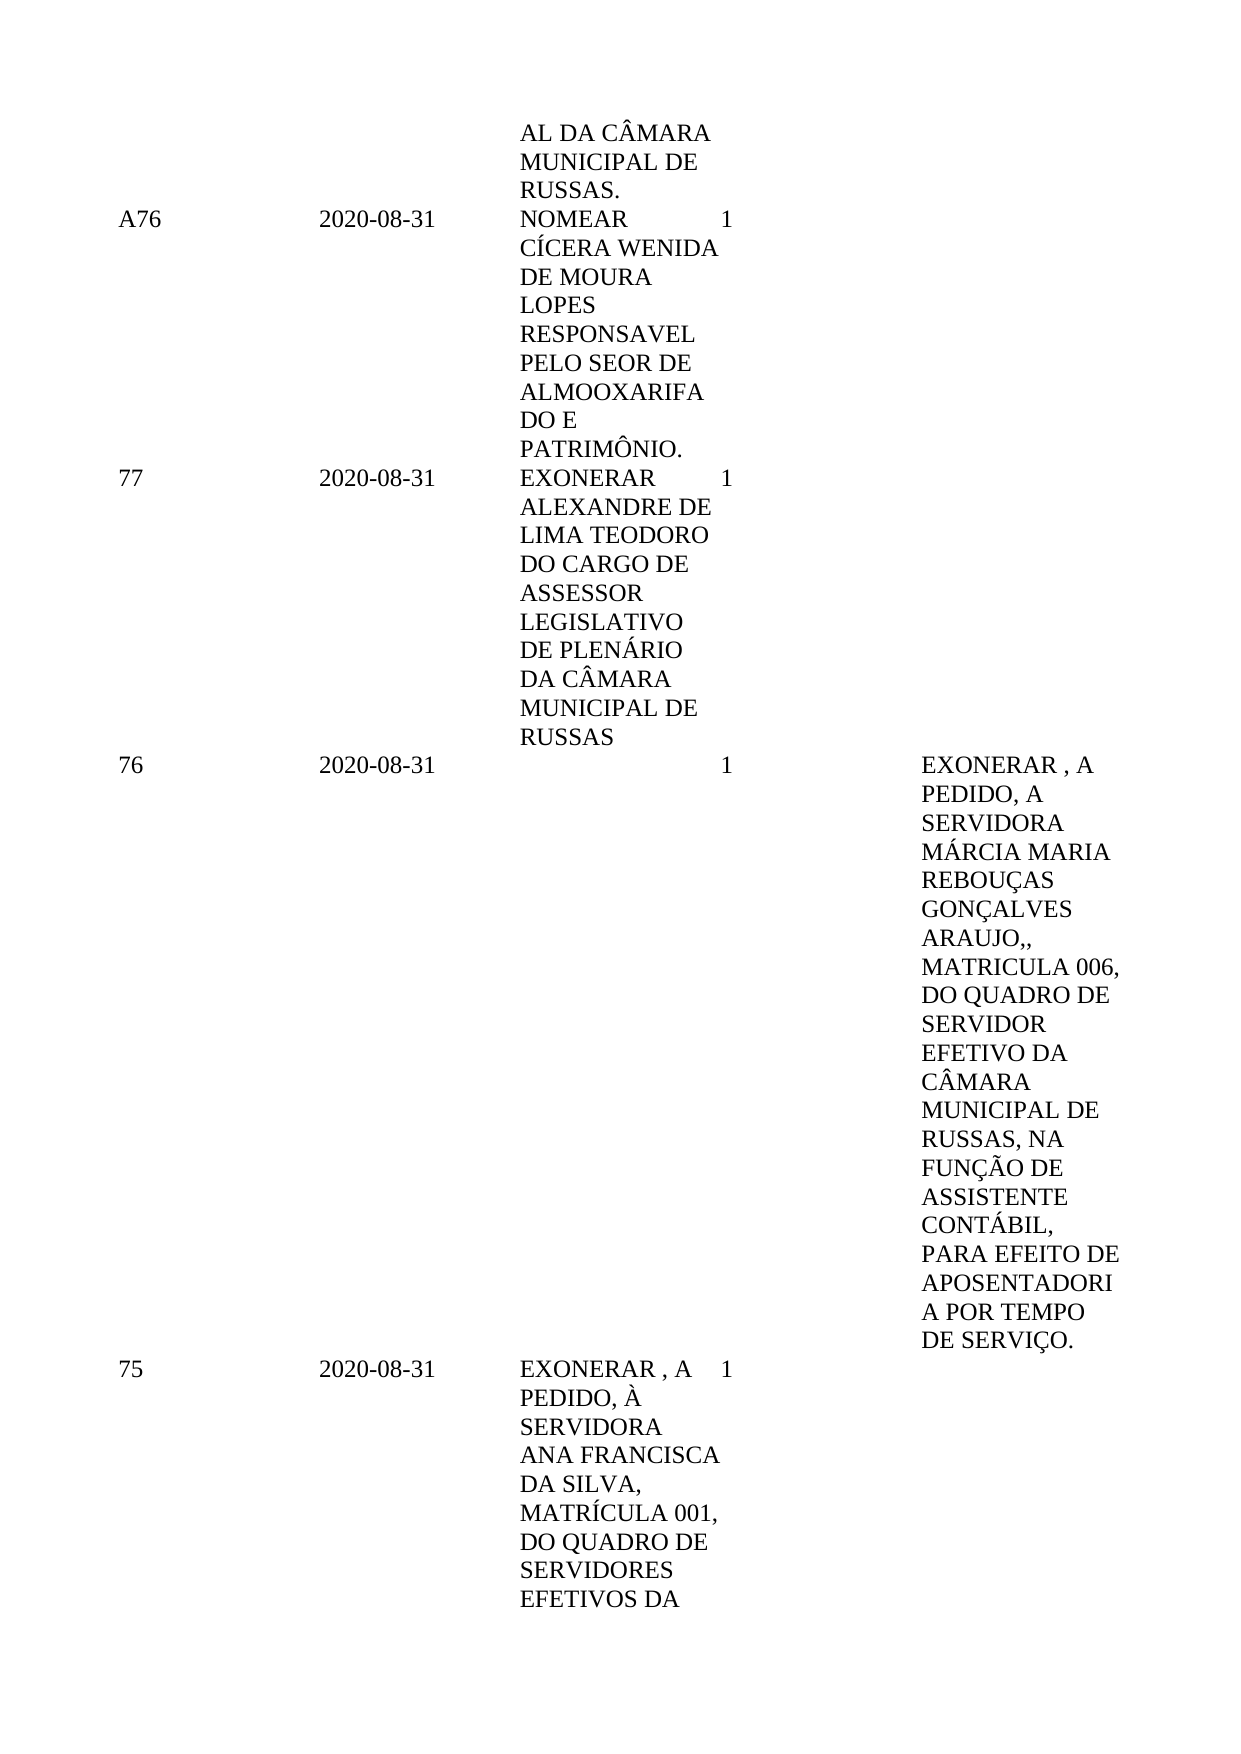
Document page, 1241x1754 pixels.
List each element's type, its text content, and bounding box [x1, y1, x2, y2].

table_cell 2020-08-31 [319, 204, 519, 463]
table_cell 1 [720, 751, 921, 1354]
table_cell [921, 204, 1122, 463]
table_cell NOMEAR CÍCERA WENIDA DE MOURA LOPES RESPONSAVEL PELO SEOR DE ALMOOXARIFADO E PATRIMÔNIO. [520, 204, 720, 463]
table_cell 75 [118, 1354, 319, 1613]
table_cell AL DA CÂMARA MUNICIPAL DE RUSSAS. [520, 118, 720, 204]
table_cell A76 [118, 204, 319, 463]
table_cell [118, 118, 319, 204]
table_cell [520, 751, 720, 1354]
table_cell 1 [720, 1354, 921, 1613]
table_cell 76 [118, 751, 319, 1354]
table_cell EXONERAR , A PEDIDO, A SERVIDORA MÁRCIA MARIA REBOUÇAS GONÇALVES ARAUJO,, MATRICULA 006, DO QUADRO DE SERVIDOR EFETIVO DA CÂMARA MUNICIPAL DE RUSSAS, NA FUNÇÃO DE ASSISTENTE CONTÁBIL, PARA EFEITO DE APOSENTADORIA POR TEMPO DE SERVIÇO. [921, 751, 1122, 1354]
table_cell 1 [720, 463, 921, 751]
table_cell 2020-08-31 [319, 751, 519, 1354]
table_cell [921, 463, 1122, 751]
table_cell 2020-08-31 [319, 1354, 519, 1613]
table_cell [319, 118, 519, 204]
table_cell 2020-08-31 [319, 463, 519, 751]
table_cell [720, 118, 921, 204]
table_cell 1 [720, 204, 921, 463]
table_cell [921, 118, 1122, 204]
table_cell EXONERAR , A PEDIDO, À SERVIDORA ANA FRANCISCA DA SILVA, MATRÍCULA 001, DO QUADRO DE SERVIDORES EFETIVOS DA [520, 1354, 720, 1613]
table_cell [921, 1354, 1122, 1613]
table_cell EXONERAR ALEXANDRE DE LIMA TEODORO DO CARGO DE ASSESSOR LEGISLATIVO DE PLENÁRIO DA CÂMARA MUNICIPAL DE RUSSAS [520, 463, 720, 751]
table_cell 77 [118, 463, 319, 751]
